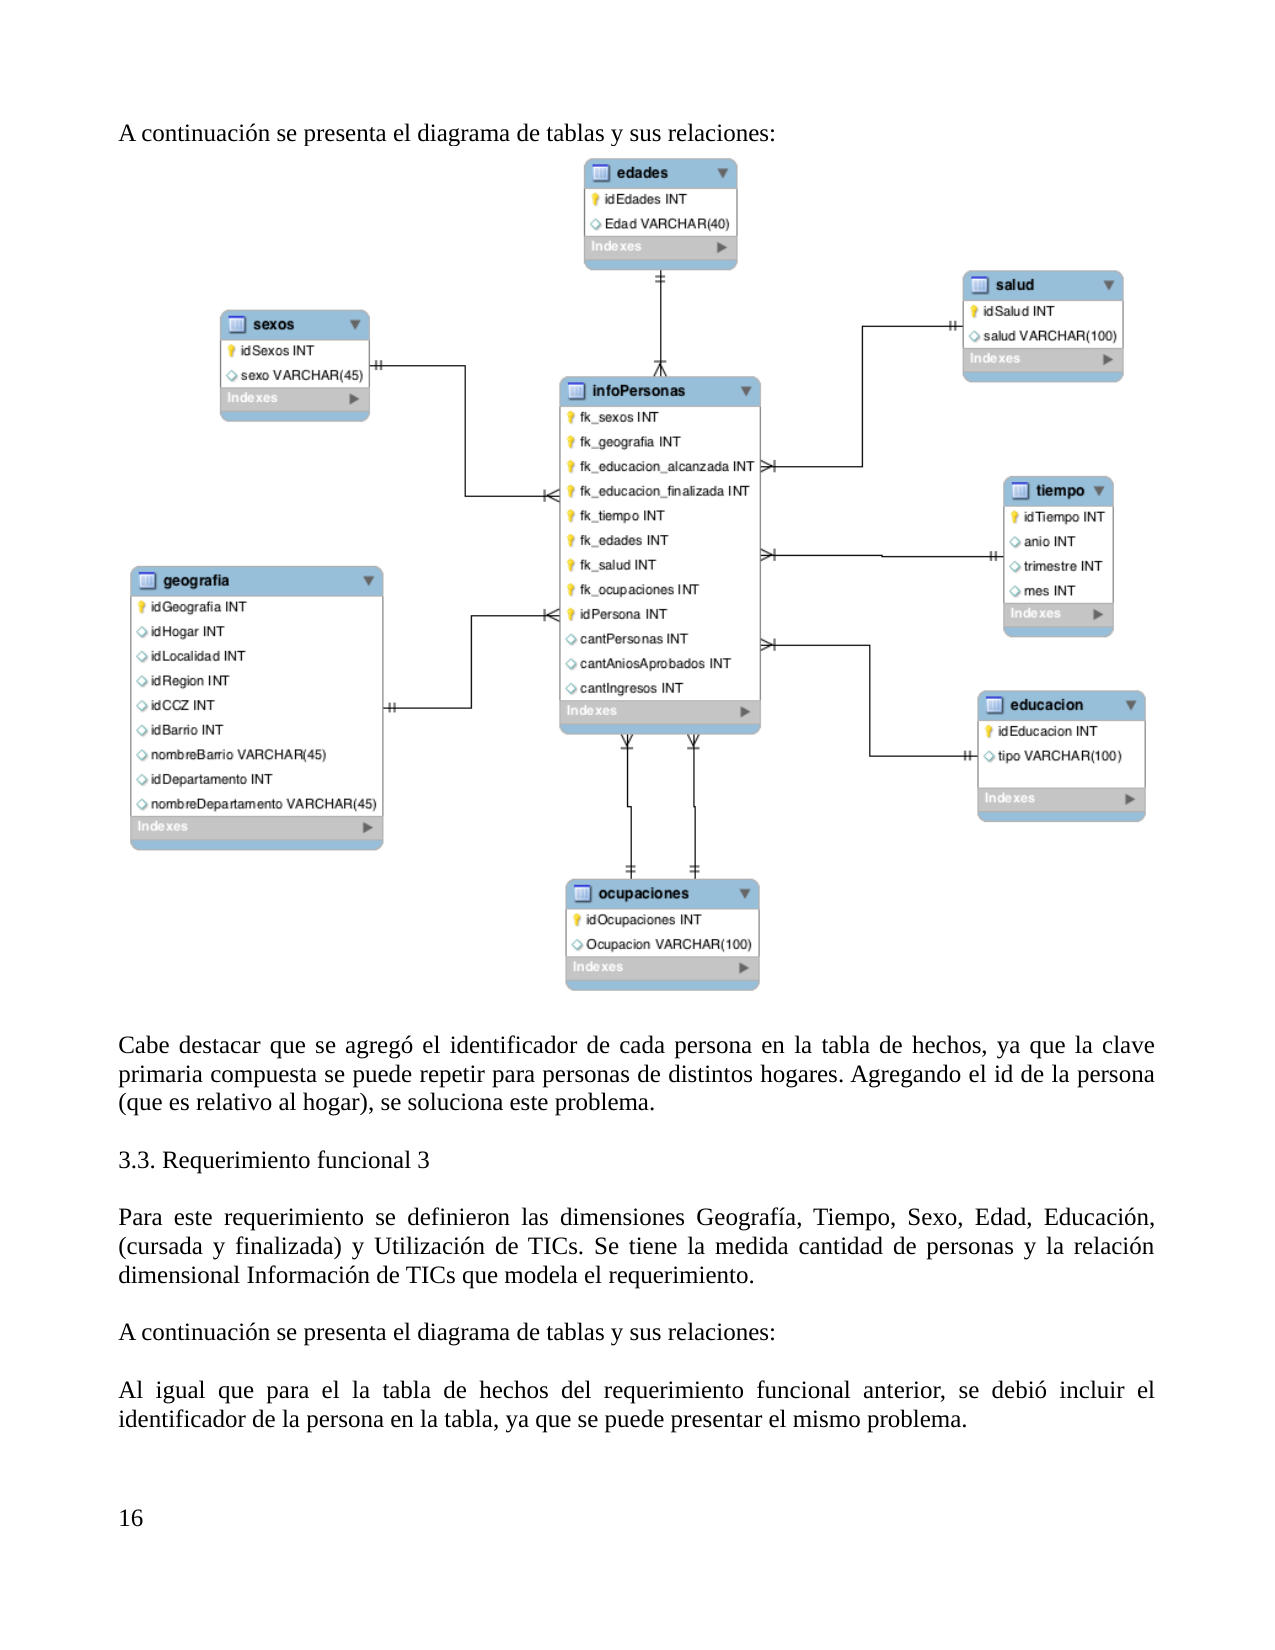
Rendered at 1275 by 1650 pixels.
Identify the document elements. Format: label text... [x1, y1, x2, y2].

picture [118, 146, 1157, 1002]
text Cabe destacar que se agregó el identificador de cada persona en la tabla de hechos, ya que la clave primaria compuesta se puede repetir para personas de distintos hogares. Agregando el id de la persona (que es relativo al hogar), se soluciona este problema. [118, 1030, 1157, 1116]
text A continuación se presenta el diagrama de tablas y sus relaciones: [118, 1317, 1157, 1346]
text Al igual que para el la tabla de hechos del requerimiento funcional anterior, se debió incluir el identificador de la persona en la tabla, ya que se puede presentar el mismo problema. [118, 1375, 1157, 1432]
text 3.3. Requerimiento funcional 3 [118, 1145, 1157, 1174]
text A continuación se presenta el diagrama de tablas y sus relaciones: [118, 118, 1157, 146]
text Para este requerimiento se definieron las dimensiones Geografía, Tiempo, Sexo, Edad, Educación, (cursada y finalizada) y Utilización de TICs. Se tiene la medida cantidad de personas y la relación dimensional Información de TICs que modela el requerimiento. [118, 1202, 1157, 1289]
